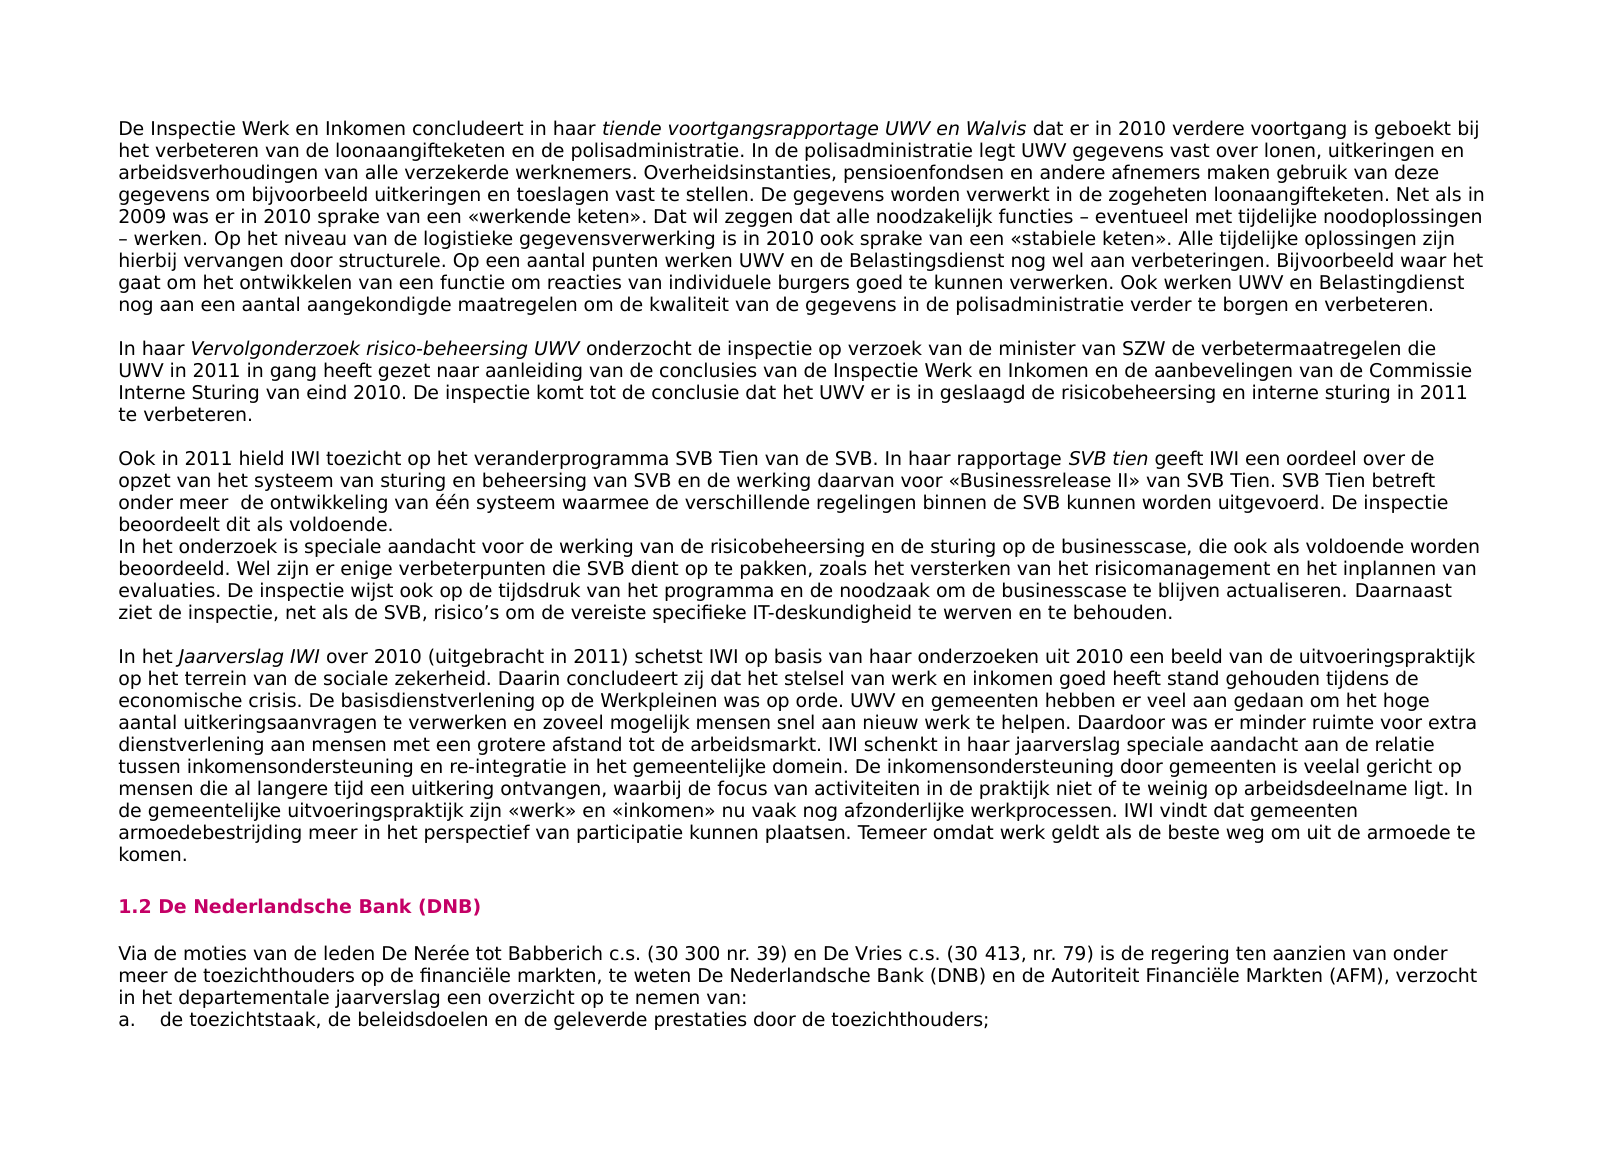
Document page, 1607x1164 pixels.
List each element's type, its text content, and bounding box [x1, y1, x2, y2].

text De Inspectie Werk en Inkomen concludeert in haar tiende voortgangsrapportage UWV en Walvis dat er in 2010 verdere voortgang is geboekt bij het verbeteren van de loonaangifteketen en de polisadministratie. In de polisadministratie legt UWV gegevens vast over lonen, uitkeringen en arbeidsverhoudingen van alle verzekerde werknemers. Overheidsinstanties, pensioenfondsen en andere afnemers maken gebruik van deze gegevens om bijvoorbeeld uitkeringen en toeslagen vast te stellen. De gegevens worden verwerkt in de zogeheten loonaangifteketen. Net als in 2009 was er in 2010 sprake van een «werkende keten». Dat wil zeggen dat alle noodzakelijk functies – eventueel met tijdelijke noodoplossingen – werken. Op het niveau van de logistieke gegevensverwerking is in 2010 ook sprake van een «stabiele keten». Alle tijdelijke oplossingen zijn hierbij vervangen door structurele. Op een aantal punten werken UWV en de Belastingsdienst nog wel aan verbeteringen. Bijvoorbeeld waar het gaat om het ontwikkelen van een functie om reacties van individuele burgers goed te kunnen verwerken. Ook werken UWV en Belastingdienst nog aan een aantal aangekondigde maatregelen om de kwaliteit van de gegevens in de polisadministratie verder te borgen en verbeteren. [118, 118, 1488, 316]
text Via de moties van de leden De Nerée tot Babberich c.s. (30 300 nr. 39) en De Vries c.s. (30 413, nr. 79) is de regering ten aanzien van onder meer de toezichthouders op de financiële markten, te weten De Nederlandsche Bank (DNB) en de Autoriteit Financiële Markten (AFM), verzocht in het departementale jaarverslag een overzicht op te nemen van: [118, 943, 1488, 1009]
text a. de toezichtstaak, de beleidsdoelen en de geleverde prestaties door de toezichthouders; [118, 1009, 1488, 1031]
text In haar Vervolgonderzoek risico-beheersing UWV onderzocht de inspectie op verzoek van de minister van SZW de verbetermaatregelen die UWV in 2011 in gang heeft gezet naar aanleiding van de conclusies van de Inspectie Werk en Inkomen en de aanbevelingen van de Commissie Interne Sturing van eind 2010. De inspectie komt tot de conclusie dat het UWV er is in geslaagd de risicobeheersing en interne sturing in 2011 te verbeteren. [118, 338, 1488, 426]
subtitle 1.2 De Nederlandsche Bank (DNB) [118, 896, 1488, 918]
text In het Jaarverslag IWI over 2010 (uitgebracht in 2011) schetst IWI op basis van haar onderzoeken uit 2010 een beeld van de uitvoeringspraktijk op het terrein van de sociale zekerheid. Daarin concludeert zij dat het stelsel van werk en inkomen goed heeft stand gehouden tijdens de economische crisis. De basisdienstverlening op de Werkpleinen was op orde. UWV en gemeenten hebben er veel aan gedaan om het hoge aantal uitkeringsaanvragen te verwerken en zoveel mogelijk mensen snel aan nieuw werk te helpen. Daardoor was er minder ruimte voor extra dienstverlening aan mensen met een grotere afstand tot de arbeidsmarkt. IWI schenkt in haar jaarverslag speciale aandacht aan de relatie tussen inkomensondersteuning en re-integratie in het gemeentelijke domein. De inkomensondersteuning door gemeenten is veelal gericht op mensen die al langere tijd een uitkering ontvangen, waarbij de focus van activiteiten in de praktijk niet of te weinig op arbeidsdeelname ligt. In de gemeentelijke uitvoeringspraktijk zijn «werk» en «inkomen» nu vaak nog afzonderlijke werkprocessen. IWI vindt dat gemeenten armoedebestrijding meer in het perspectief van participatie kunnen plaatsen. Temeer omdat werk geldt als de beste weg om uit de armoede te komen. [118, 646, 1488, 866]
text In het onderzoek is speciale aandacht voor de werking van de risicobeheersing en de sturing op de businesscase, die ook als voldoende worden beoordeeld. Wel zijn er enige verbeterpunten die SVB dient op te pakken, zoals het versterken van het risicomanagement en het inplannen van evaluaties. De inspectie wijst ook op de tijdsdruk van het programma en de noodzaak om de businesscase te blijven actualiseren. Daarnaast ziet de inspectie, net als de SVB, risico’s om de vereiste specifieke IT-deskundigheid te werven en te behouden. [118, 536, 1488, 624]
text Ook in 2011 hield IWI toezicht op het veranderprogramma SVB Tien van de SVB. In haar rapportage SVB tien geeft IWI een oordeel over de opzet van het systeem van sturing en beheersing van SVB en de werking daarvan voor «Businessrelease II» van SVB Tien. SVB Tien betreft onder meer de ontwikkeling van één systeem waarmee de verschillende regelingen binnen de SVB kunnen worden uitgevoerd. De inspectie beoordeelt dit als voldoende. [118, 448, 1488, 536]
